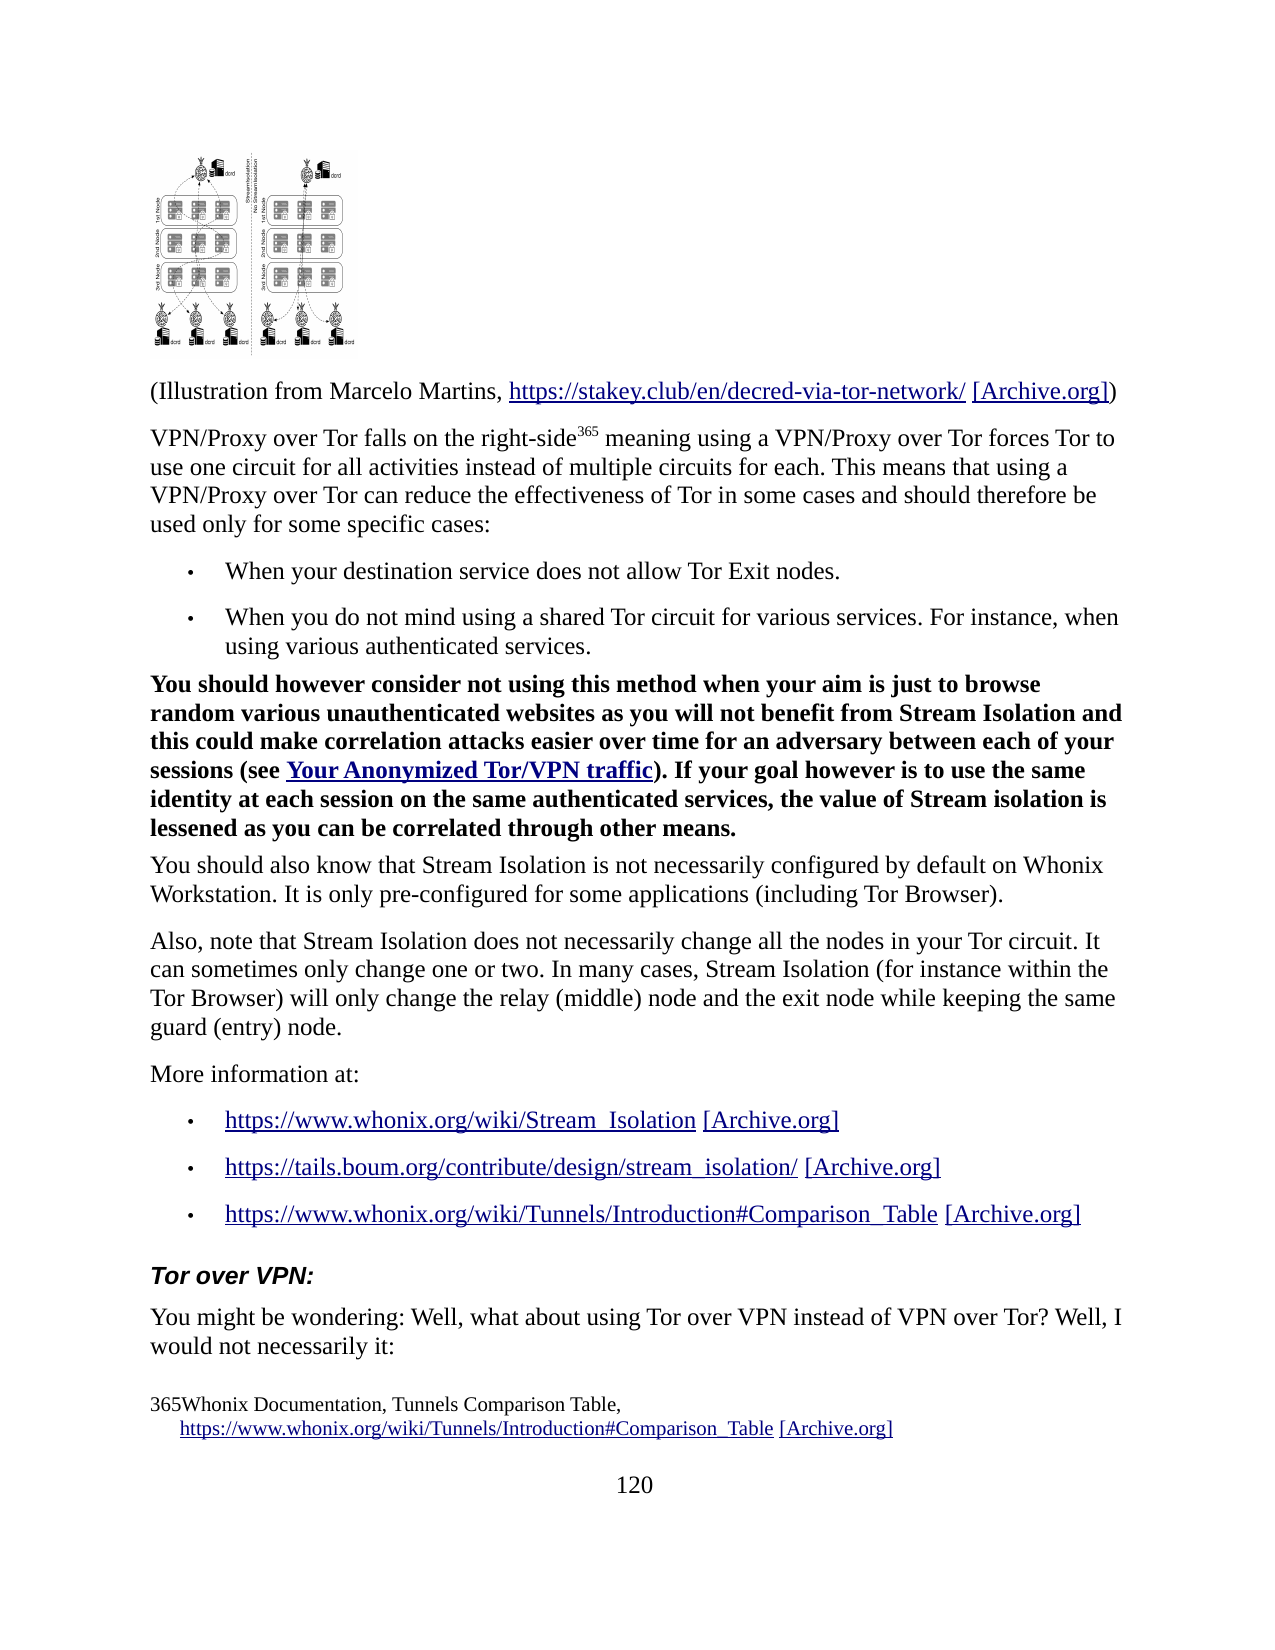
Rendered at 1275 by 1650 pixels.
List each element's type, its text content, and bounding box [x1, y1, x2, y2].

picture [150, 150, 359, 359]
text Whonix Documentation, Tunnels Comparison Table, https://www.whonix.org/wiki/Tunnels/Introduction#Comparison_Table [Archive.org] [150, 1392, 1125, 1440]
subtitle Tor over VPN: [150, 1261, 1125, 1290]
list https://www.whonix.org/wiki/Tunnels/Introduction#Comparison_Table [Archive.org] [187, 1199, 1125, 1227]
text You might be wondering: Well, what about using Tor over VPN instead of VPN over Tor? Well, I would not necessarily it: [150, 1302, 1125, 1360]
text Also, note that Stream Isolation does not necessarily change all the nodes in your Tor circuit. It can sometimes only change one or two. In many cases, Stream Isolation (for instance within the Tor Browser) will only change the relay (middle) node and the exit node while keeping the same guard (entry) node. [150, 926, 1125, 1041]
list https://www.whonix.org/wiki/Stream_Isolation [Archive.org] [187, 1105, 1125, 1134]
text (Illustration from Marcelo Martins, https://stakey.club/en/decred-via-tor-network/ [Archive.org]) [150, 376, 1125, 405]
list When you do not mind using a shared Tor circuit for various services. For instance, when using various authenticated services. [187, 602, 1125, 660]
list When your destination service does not allow Tor Exit nodes. [187, 556, 1125, 584]
text More information at: [150, 1059, 1125, 1087]
list https://tails.boum.org/contribute/design/stream_isolation/ [Archive.org] [187, 1152, 1125, 1181]
text You should also know that Stream Isolation is not necessarily configured by default on Whonix Workstation. It is only pre-configured for some applications (including Tor Browser). [150, 850, 1125, 908]
text VPN/Proxy over Tor falls on the right-side meaning using a VPN/Proxy over Tor forces Tor to use one circuit for all activities instead of multiple circuits for each. This means that using a VPN/Proxy over Tor can reduce the effectiveness of Tor in some cases and should therefore be used only for some specific cases: [150, 423, 1125, 538]
text You should however consider not using this method when your aim is just to browse random various unauthenticated websites as you will not benefit from Stream Isolation and this could make correlation attacks easier over time for an adversary between each of your sessions (see Your Anonymized Tor/VPN traffic). If your goal however is to use the same identity at each session on the same authenticated services, the value of Stream isolation is lessened as you can be correlated through other means. [150, 669, 1125, 841]
